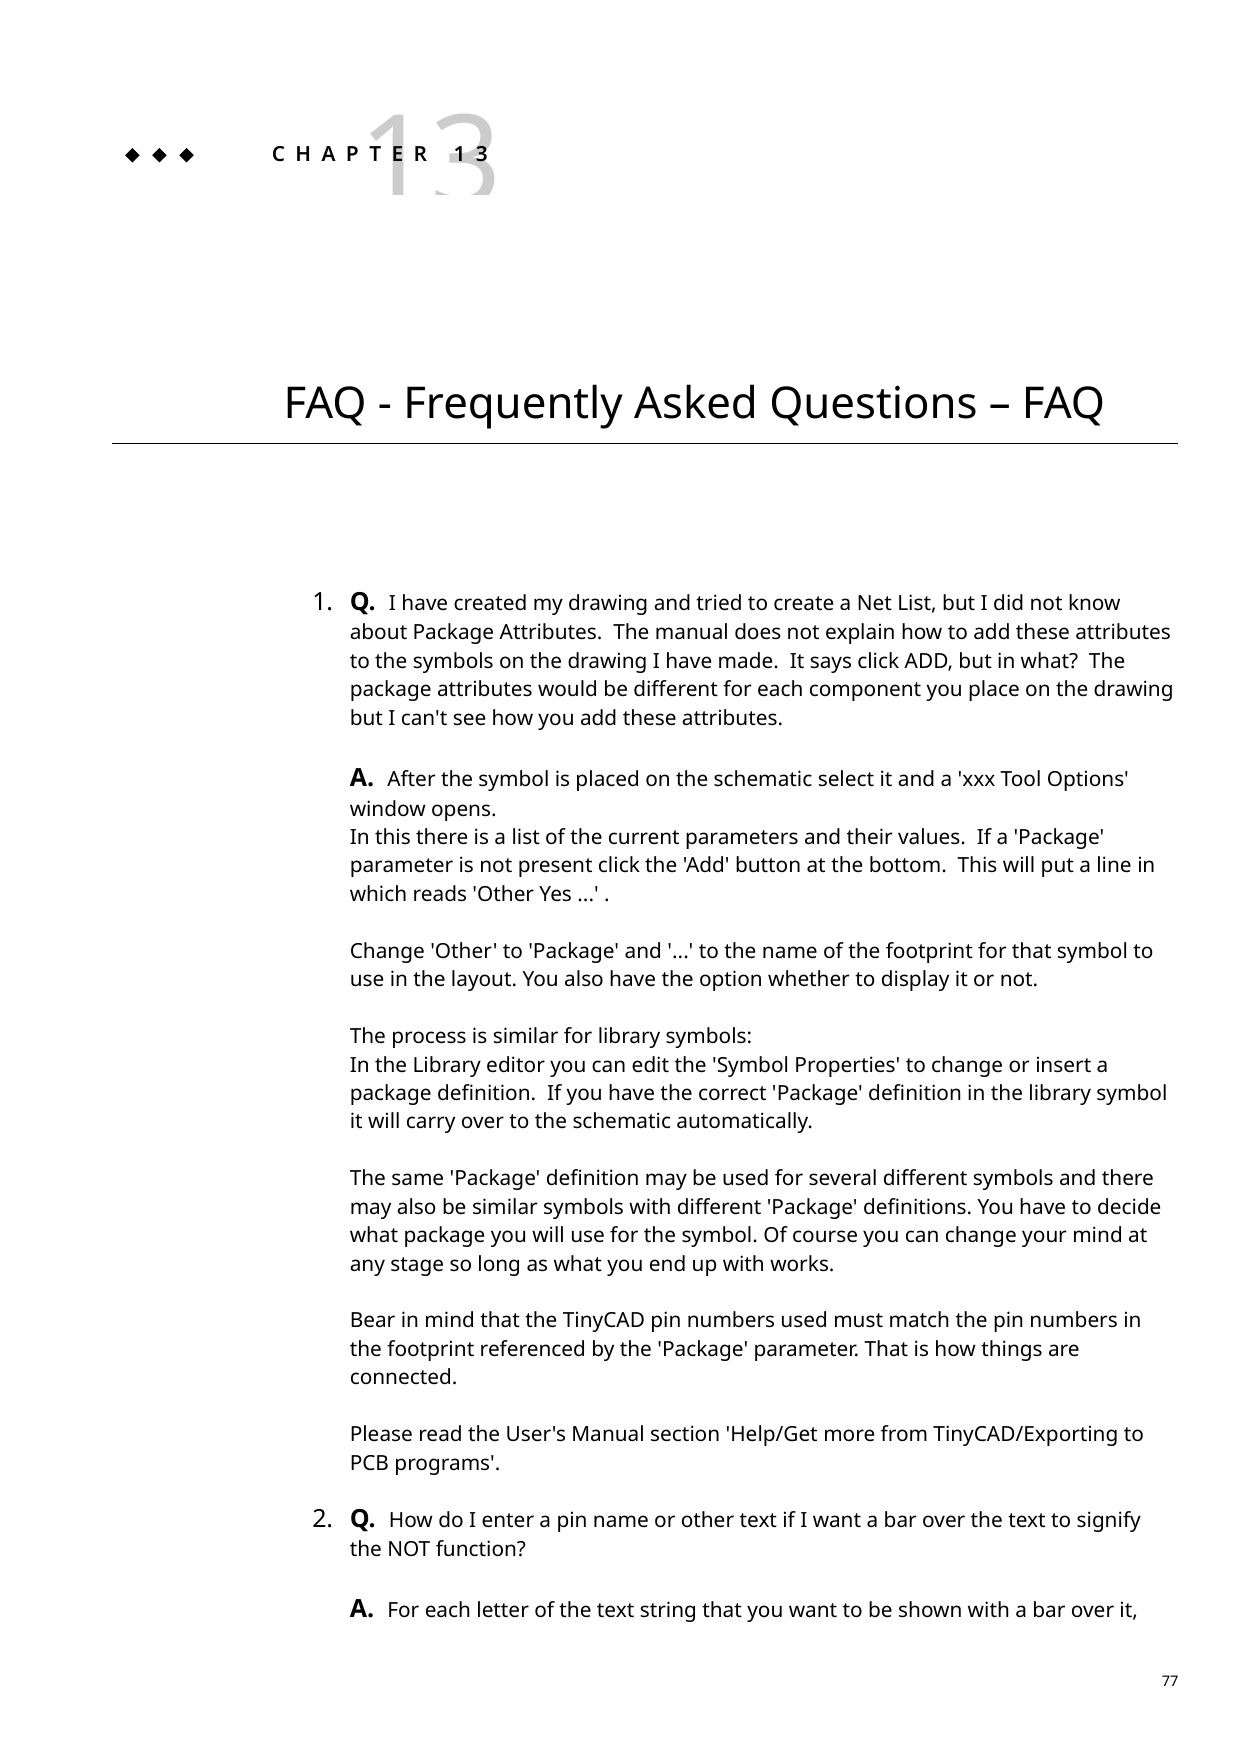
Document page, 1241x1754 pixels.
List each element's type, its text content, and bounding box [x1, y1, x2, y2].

title FAQ - Frequently Asked Questions – FAQ [112, 372, 1178, 443]
list Q. How do I enter a pin name or other text if I want a bar over the text to signify the NOT function? A. For each letter of the text string that you want to be shown with a bar over it, [312, 1500, 1178, 1625]
list Q. I have created my drawing and tried to create a Net List, but I did not know about Package Attributes. The manual does not explain how to add these attributes to the symbols on the drawing I have made. It says click ADD, but in what? The package attributes would be different for each component you place on the drawing but I can't see how you add these attributes. A. After the symbol is placed on the schematic select it and a 'xxx Tool Options' window opens. In this there is a list of the current parameters and their values. If a 'Package' parameter is not present click the 'Add' button at the bottom. This will put a line in which reads 'Other Yes ...' . Change 'Other' to 'Package' and '...' to the name of the footprint for that symbol to use in the layout. You also have the option whether to display it or not. The process is similar for library symbols: In the Library editor you can edit the 'Symbol Properties' to change or insert a package definition. If you have the correct 'Package' definition in the library symbol it will carry over to the schematic automatically. The same 'Package' definition may be used for several different symbols and there may also be similar symbols with different 'Package' definitions. You have to decide what package you will use for the symbol. Of course you can change your mind at any stage so long as what you end up with works. Bear in mind that the TinyCAD pin numbers used must match the pin numbers in the footprint referenced by the 'Package' parameter. That is how things are connected. Please read the User's Manual section 'Help/Get more from TinyCAD/Exporting to PCB programs'. [312, 583, 1178, 1476]
